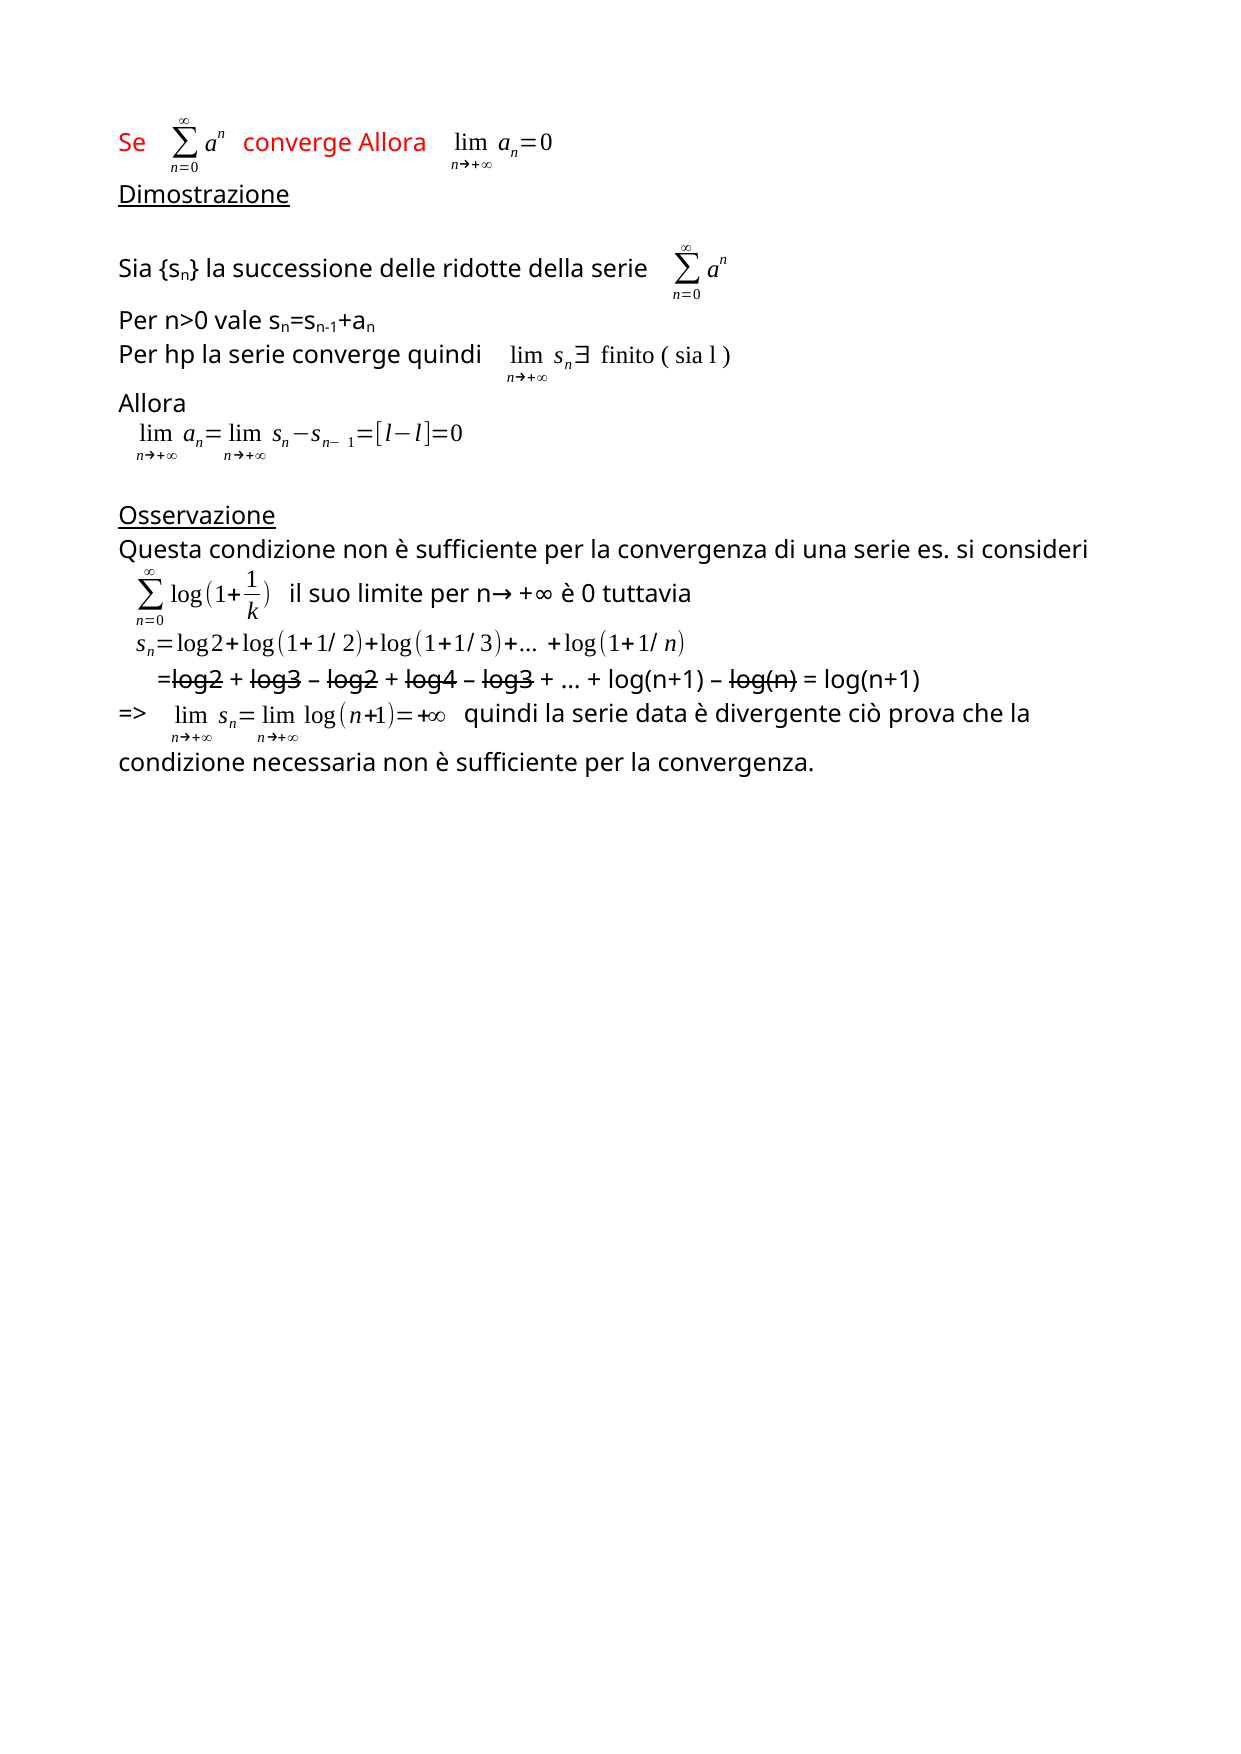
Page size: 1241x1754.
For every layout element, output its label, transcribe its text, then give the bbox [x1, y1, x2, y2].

text Per n>0 vale sn=sn-1+an [118, 303, 1122, 337]
text Questa condizione non è sufficiente per la convergenza di una serie es. si consideri [118, 532, 1122, 566]
text Dimostrazione [118, 176, 1122, 211]
text Se converge Allora [118, 118, 1122, 176]
text il suo limite per n→ +∞ è 0 tuttavia [118, 566, 1122, 628]
text Per hp la serie converge quindi [118, 337, 1122, 386]
text => quindi la serie data è divergente ciò prova che la condizione necessaria non è sufficiente per la convergenza. [118, 696, 1122, 779]
text =log2 + log3 – log2 + log4 – log3 + … + log(n+1) – log(n) = log(n+1) [118, 662, 1122, 696]
text Osservazione [118, 498, 1122, 532]
text Allora [118, 386, 1122, 420]
text Sia {sn} la successione delle ridotte della serie [118, 244, 1122, 303]
